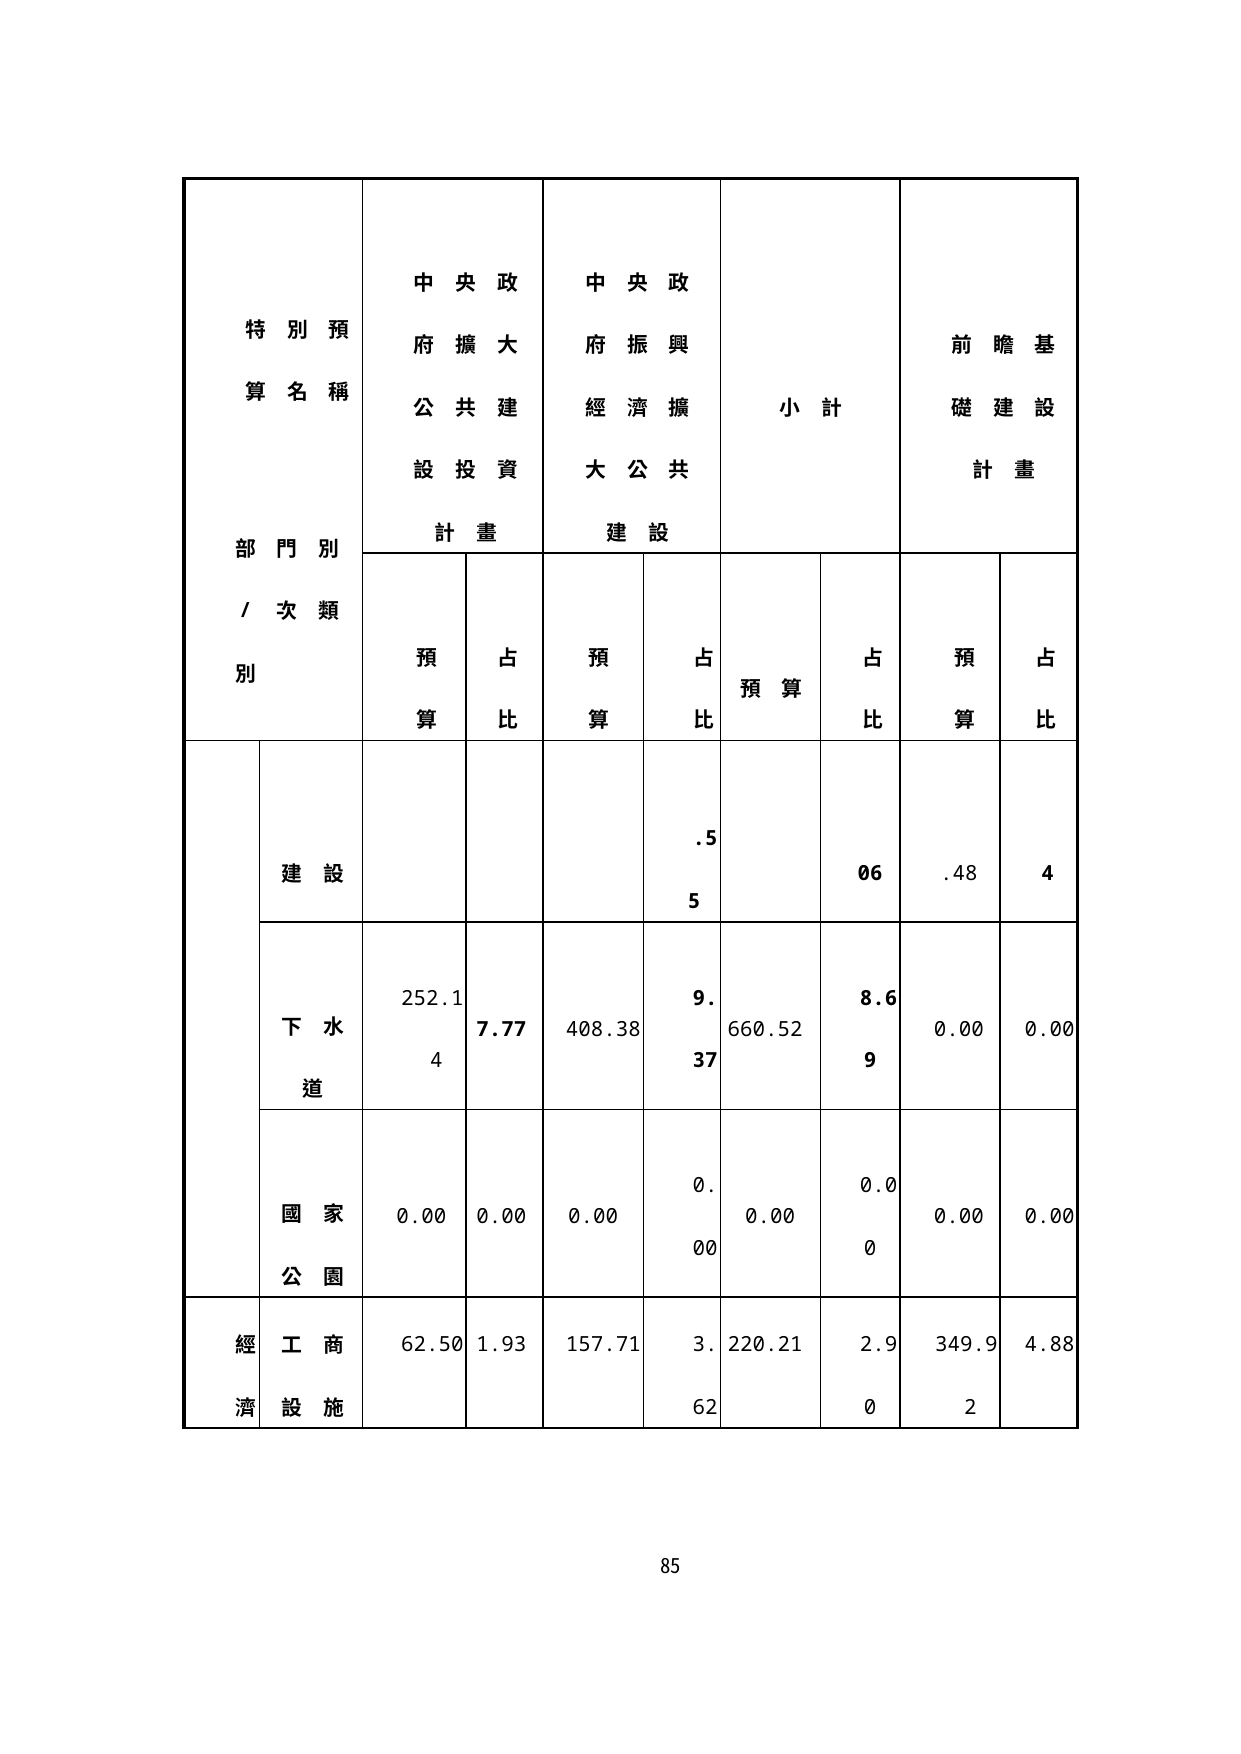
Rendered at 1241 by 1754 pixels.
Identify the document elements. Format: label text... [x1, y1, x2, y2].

table_cell 占比 [467, 554, 542, 740]
table_cell 7.77 [467, 923, 542, 1108]
table_cell [721, 741, 820, 921]
table_cell [544, 741, 643, 921]
table_cell [467, 741, 542, 921]
table_cell 0.00 [821, 1110, 899, 1296]
table_cell 252.14 [363, 923, 465, 1108]
table_cell 預算 [901, 554, 999, 740]
table_cell 220.21 [721, 1298, 820, 1427]
table_cell 8.69 [821, 923, 899, 1108]
table_header 特別預算名稱 部門別/次類別 [186, 180, 362, 740]
table_cell 國家公園 [260, 1110, 362, 1296]
table_cell 349.92 [901, 1298, 999, 1427]
table_header 中央政府振興經濟擴大公共建設 [544, 180, 720, 552]
table_header 中央政府擴大公共建設投資計畫 [363, 180, 542, 552]
table_cell [186, 741, 259, 1296]
table_cell .55 [644, 741, 720, 921]
table_cell 預算 [721, 554, 820, 740]
table_header 前瞻基礎建設計畫 [901, 180, 1076, 552]
table_cell 3.62 [644, 1298, 720, 1427]
table_cell 工商設施 [260, 1298, 362, 1427]
table_cell 0.00 [1001, 923, 1076, 1108]
table_cell 建設 [260, 741, 362, 921]
table_cell 4.88 [1001, 1298, 1076, 1427]
table_cell .48 [901, 741, 999, 921]
table_cell 0.00 [901, 1110, 999, 1296]
table_cell 0.00 [644, 1110, 720, 1296]
table_header 小計 [721, 180, 899, 552]
table_cell 1.93 [467, 1298, 542, 1427]
table_cell 62.50 [363, 1298, 465, 1427]
table_cell 下水道 [260, 923, 362, 1108]
table_cell 2.90 [821, 1298, 899, 1427]
table_cell 9.37 [644, 923, 720, 1108]
table_cell 經濟 [186, 1298, 259, 1427]
table_cell 占比 [821, 554, 899, 740]
table_cell 預算 [544, 554, 643, 740]
table_cell [363, 741, 465, 921]
table_cell 4 [1001, 741, 1076, 921]
table_cell 0.00 [544, 1110, 643, 1296]
table_cell 0.00 [721, 1110, 820, 1296]
table_cell 660.52 [721, 923, 820, 1108]
table_cell 06 [821, 741, 899, 921]
table_cell 預算 [363, 554, 465, 740]
table_cell 0.00 [363, 1110, 465, 1296]
table_cell 0.00 [1001, 1110, 1076, 1296]
table_cell 0.00 [467, 1110, 542, 1296]
table_cell 0.00 [901, 923, 999, 1108]
table_cell 占比 [1001, 554, 1076, 740]
table_cell 157.71 [544, 1298, 643, 1427]
table_cell 占比 [644, 554, 720, 740]
table_cell 408.38 [544, 923, 643, 1108]
